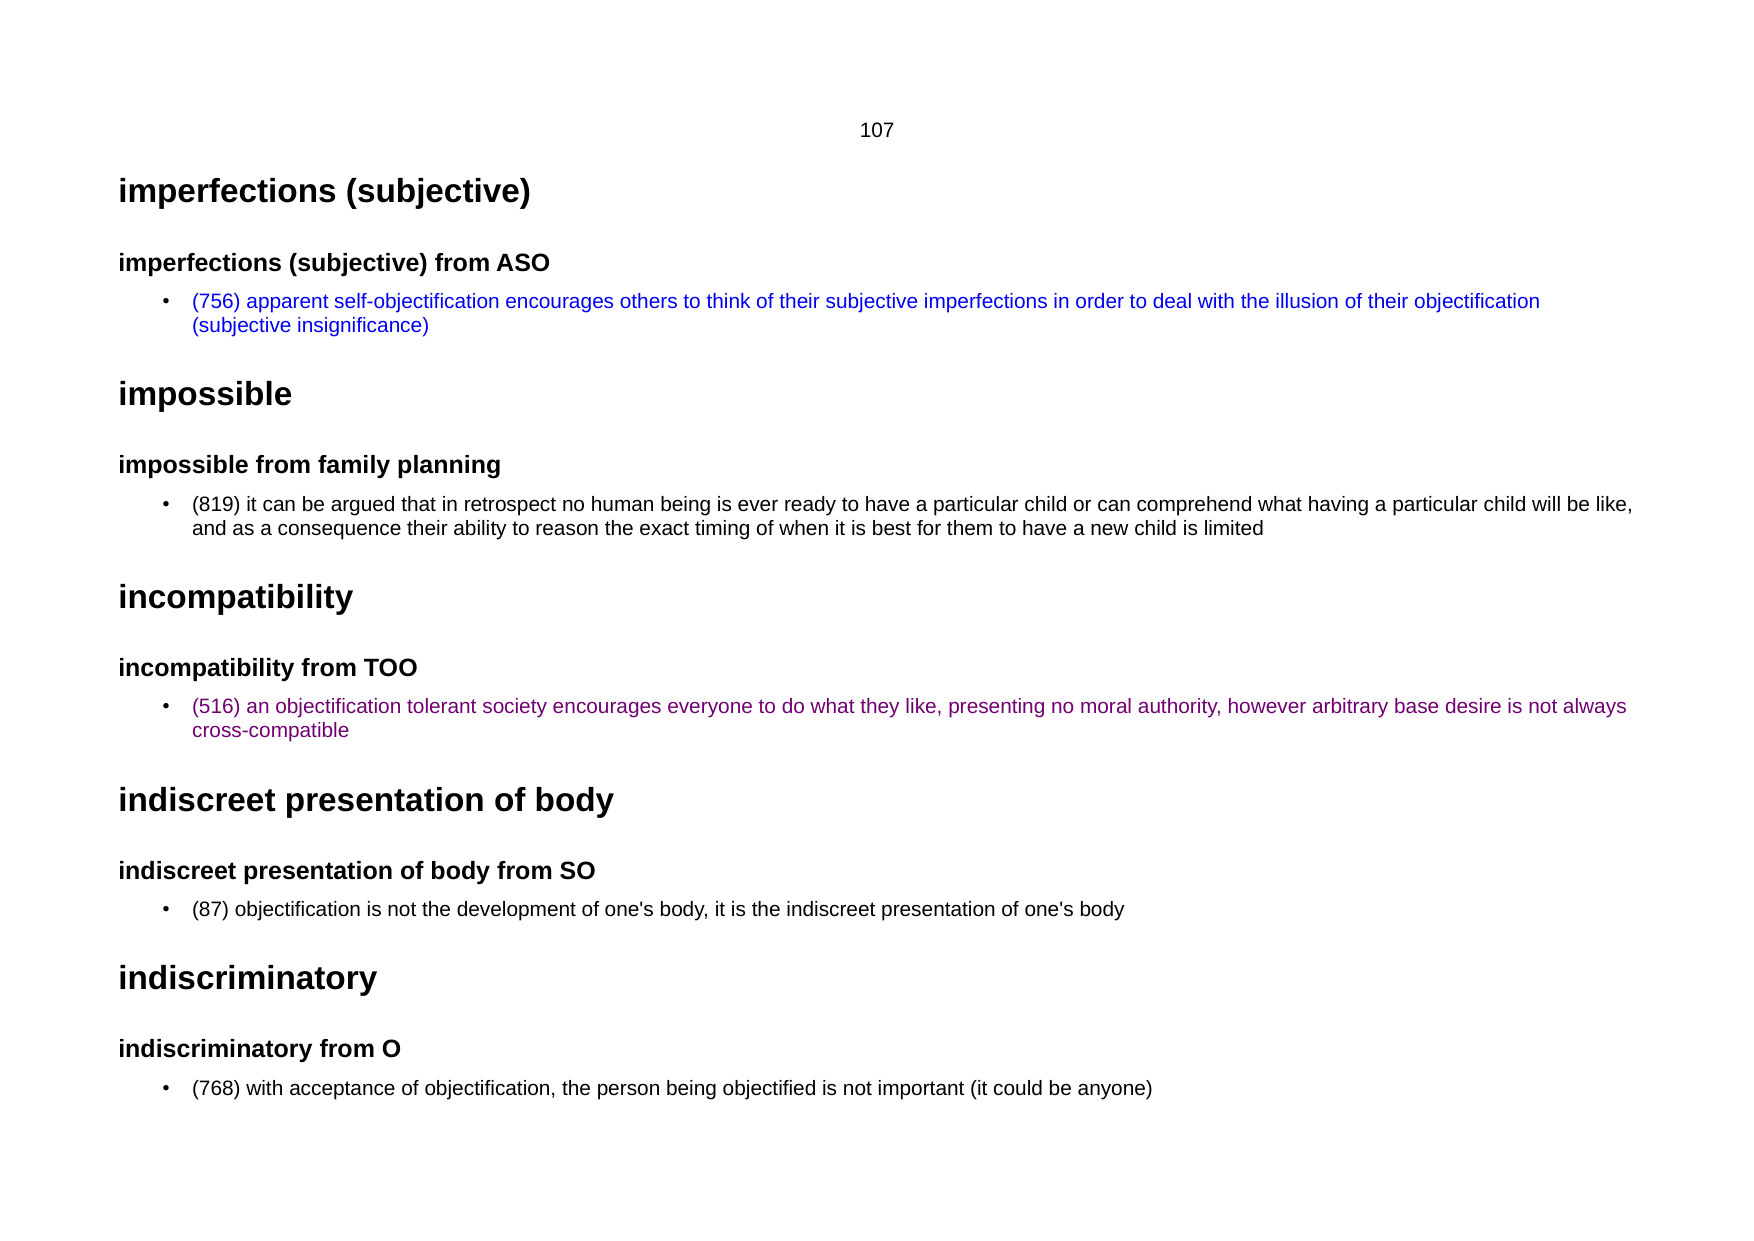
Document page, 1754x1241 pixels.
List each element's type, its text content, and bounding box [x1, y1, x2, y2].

subtitle indiscreet presentation of body from SO [118, 856, 1636, 884]
subtitle imperfections (subjective) from ASO [118, 247, 1636, 276]
list (819) it can be argued that in retrospect no human being is ever ready to have a particular child or can comprehend what having a particular child will be like, and as a consequence their ability to reason the exact timing of when it is best for them to have a new child is limited [162, 491, 1636, 539]
subtitle indiscreet presentation of body [118, 780, 1636, 818]
list (87) objectification is not the development of one's body, it is the indiscreet presentation of one's body [162, 897, 1636, 921]
subtitle impossible from family planning [118, 450, 1636, 479]
subtitle incompatibility [118, 577, 1636, 615]
list (516) an objectification tolerant society encourages everyone to do what they like, presenting no moral authority, however arbitrary base desire is not always cross-compatible [162, 694, 1636, 742]
list (756) apparent self-objectification encourages others to think of their subjective imperfections in order to deal with the illusion of their objectification (subjective insignificance) [162, 289, 1636, 337]
subtitle impossible [118, 374, 1636, 413]
subtitle imperfections (subjective) [118, 172, 1636, 210]
subtitle indiscriminatory from O [118, 1034, 1636, 1063]
subtitle indiscriminatory [118, 958, 1636, 997]
subtitle incompatibility from TOO [118, 653, 1636, 682]
list (768) with acceptance of objectification, the person being objectified is not important (it could be anyone) [162, 1076, 1636, 1100]
